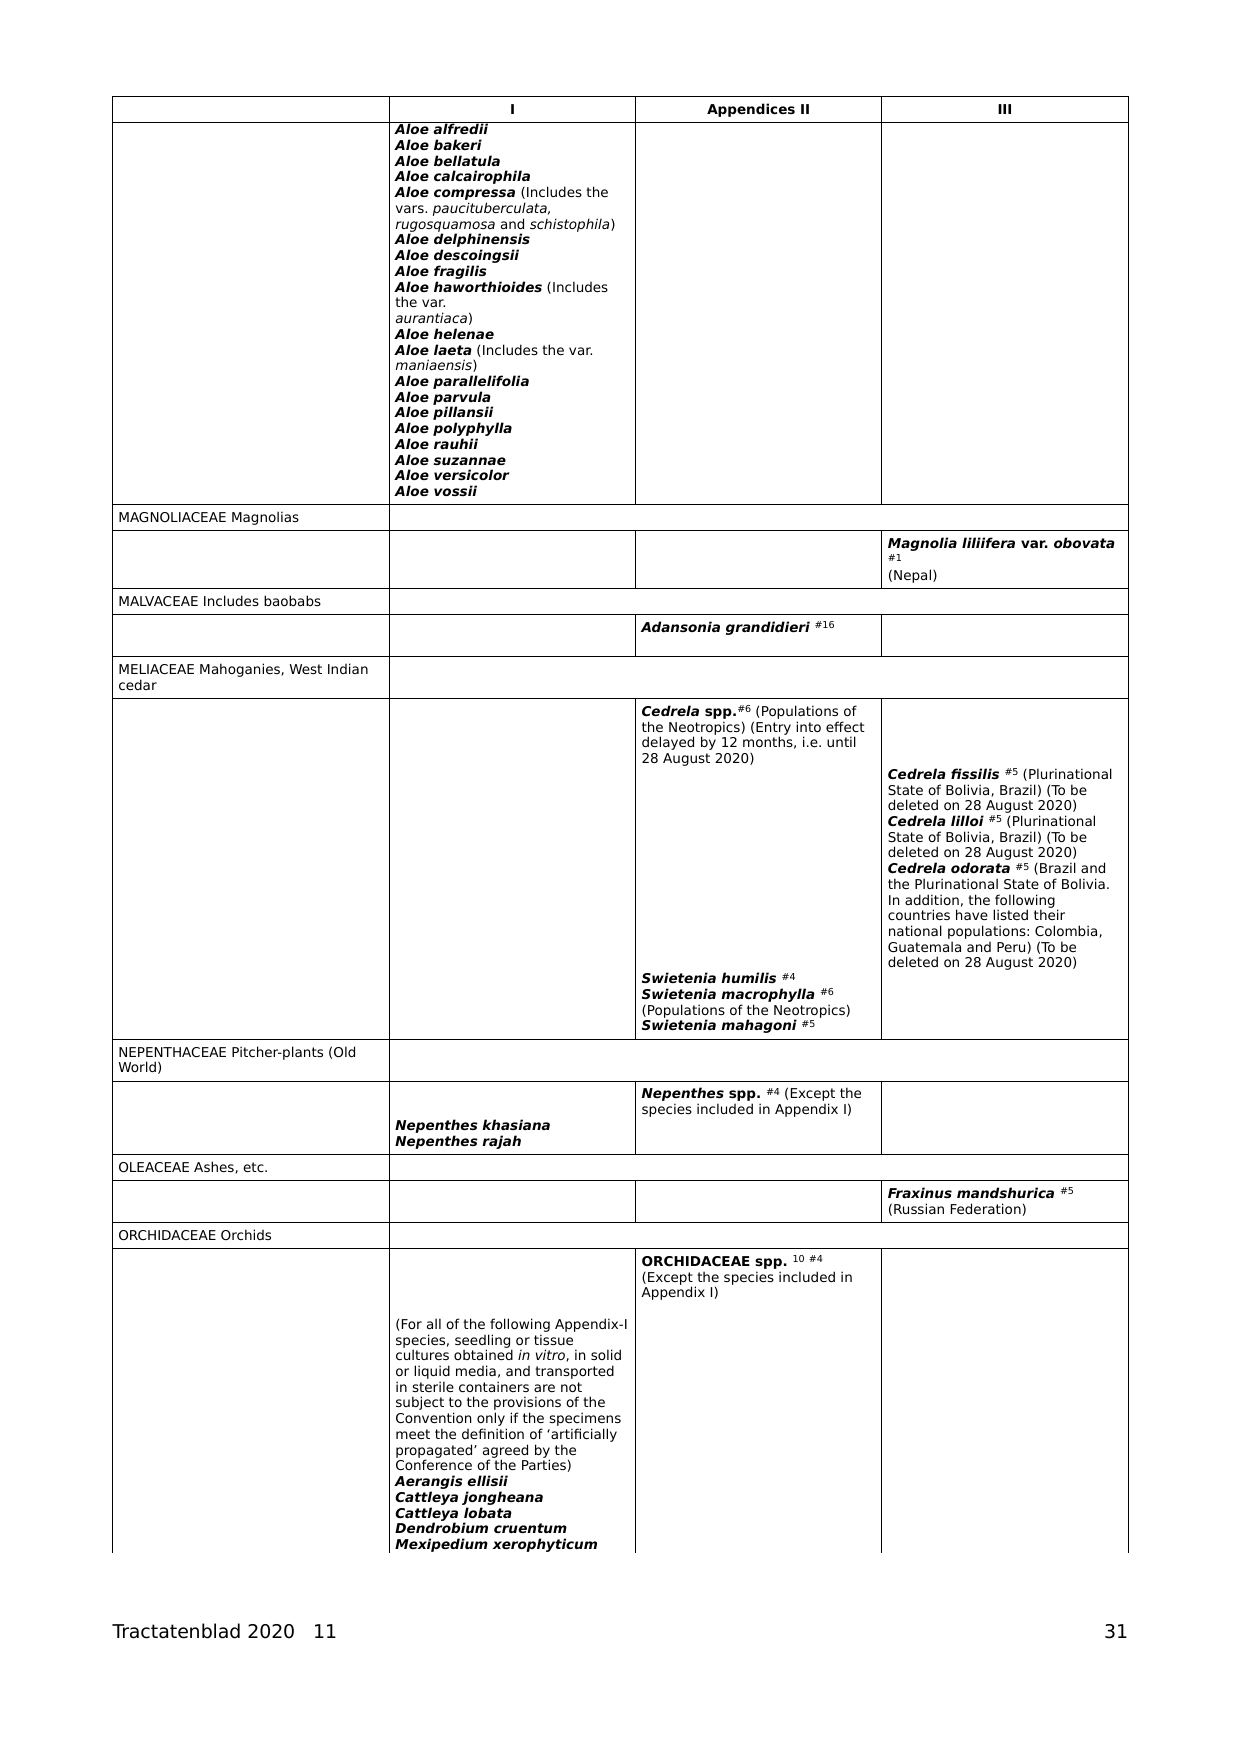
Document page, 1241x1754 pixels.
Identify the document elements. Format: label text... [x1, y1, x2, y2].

table_cell [113, 327, 389, 342]
table_cell [882, 1118, 1128, 1133]
table_cell [882, 437, 1128, 452]
table_cell [882, 1018, 1128, 1039]
table_cell [636, 327, 881, 342]
table_cell [113, 615, 389, 636]
table_cell [636, 484, 881, 504]
table_cell [882, 390, 1128, 405]
table_cell [882, 248, 1128, 264]
table_cell [113, 1317, 389, 1474]
table_cell Swietenia humilis #4 [636, 971, 881, 987]
table_cell [113, 342, 389, 374]
table_cell [636, 279, 881, 327]
table_cell [636, 861, 881, 971]
table_cell [113, 248, 389, 264]
table_cell [390, 657, 1128, 698]
table_cell [636, 154, 881, 169]
table_cell Aloe bakeri [390, 138, 635, 153]
table_cell [882, 264, 1128, 279]
table_cell MAGNOLIACEAE Magnolias [113, 505, 389, 530]
table_cell Cattleya lobata [390, 1505, 635, 1521]
table_cell [636, 1134, 881, 1154]
table_cell [113, 123, 389, 138]
table_cell [113, 636, 389, 656]
table_cell [390, 767, 635, 814]
table_cell [636, 374, 881, 389]
table_cell [113, 861, 389, 971]
table_cell [113, 437, 389, 452]
table_cell [636, 531, 881, 588]
table_cell [390, 1181, 635, 1222]
table_cell Adansonia grandidieri #16 [636, 615, 881, 636]
table_cell [113, 421, 389, 437]
table_cell MALVACEAE Includes baobabs [113, 589, 389, 614]
table_cell [882, 1537, 1128, 1553]
table_cell [636, 185, 881, 232]
table_cell Aloe parvula [390, 390, 635, 405]
table_cell Swietenia macrophylla #6 (Populations of the Neotropics) [636, 987, 881, 1018]
table_cell [636, 1317, 881, 1474]
table_cell [113, 1134, 389, 1154]
table_cell [882, 971, 1128, 987]
table_cell Mexipedium xerophyticum [390, 1537, 635, 1553]
table_cell [636, 138, 881, 153]
table_cell [882, 1249, 1128, 1301]
table_cell [636, 123, 881, 138]
table_cell [882, 636, 1128, 656]
table_cell [882, 615, 1128, 636]
table_cell [113, 1505, 389, 1521]
table_cell [882, 327, 1128, 342]
table_cell MELIACEAE Mahoganies, West Indian cedar [113, 657, 389, 698]
table_cell [390, 861, 635, 971]
table_header I [390, 97, 635, 122]
table_cell [390, 1249, 635, 1301]
table_cell [113, 453, 389, 468]
table_cell Aloe alfredii [390, 123, 635, 138]
table_cell [882, 1490, 1128, 1505]
table_cell [390, 1040, 1128, 1081]
table_cell Aloe fragilis [390, 264, 635, 279]
table_cell [882, 1301, 1128, 1317]
table_cell [113, 1181, 389, 1222]
table_cell Aloe delphinensis [390, 232, 635, 248]
table_cell [882, 1521, 1128, 1537]
table_cell Aloe haworthioides (Includes the var. aurantiaca) [390, 279, 635, 327]
table_cell [882, 232, 1128, 248]
table_cell Aloe laeta (Includes the var. maniaensis) [390, 342, 635, 374]
table_cell [113, 1537, 389, 1553]
table_cell [390, 531, 635, 588]
table_cell [636, 405, 881, 421]
table_cell Cedrela fissilis #5 (Plurinational State of Bolivia, Brazil) (To be deleted on 28 August 2020) [882, 767, 1128, 814]
table_cell Dendrobium cruentum [390, 1521, 635, 1537]
table_cell [882, 405, 1128, 421]
table_cell Magnolia liliifera var. obovata #1 (Nepal) [882, 531, 1128, 588]
table_cell [636, 1474, 881, 1490]
table_cell [113, 814, 389, 861]
table_cell [636, 437, 881, 452]
table_cell [636, 169, 881, 185]
table_cell Aloe bellatula [390, 154, 635, 169]
table_cell Swietenia mahagoni #5 [636, 1018, 881, 1039]
table_cell [882, 374, 1128, 389]
table_cell Aloe suzannae [390, 453, 635, 468]
table_cell Fraxinus mandshurica #5 (Russian Federation) [882, 1181, 1128, 1222]
table_cell ORCHIDACEAE Orchids [113, 1223, 389, 1248]
table_cell [113, 699, 389, 767]
table_cell Aloe calcairophila [390, 169, 635, 185]
table_cell [390, 1301, 635, 1317]
table_cell Nepenthes rajah [390, 1134, 635, 1154]
table_cell Nepenthes khasiana [390, 1118, 635, 1133]
table_cell [113, 279, 389, 327]
table_cell [113, 767, 389, 814]
table_cell [113, 374, 389, 389]
table_cell Aloe parallelifolia [390, 374, 635, 389]
table_cell [636, 1181, 881, 1222]
table_cell [636, 232, 881, 248]
table_cell Cedrela spp.#6 (Populations of the Neotropics) (Entry into effect delayed by 12 months, i.e. until 28 August 2020) [636, 699, 881, 767]
table_cell [882, 123, 1128, 138]
table_cell [882, 484, 1128, 504]
table_header Appendices II [636, 97, 881, 122]
table_cell [113, 1474, 389, 1490]
table_cell [113, 154, 389, 169]
table_cell Aloe descoingsii [390, 248, 635, 264]
table_cell [882, 453, 1128, 468]
table_cell Aloe vossii [390, 484, 635, 504]
table_cell [636, 814, 881, 861]
table_cell Nepenthes spp. #4 (Except the species included in Appendix I) [636, 1082, 881, 1118]
table_cell [113, 987, 389, 1018]
table_cell [636, 1118, 881, 1133]
table_cell [113, 971, 389, 987]
table_cell [636, 453, 881, 468]
table_cell [390, 505, 1128, 530]
table_cell [113, 468, 389, 484]
table_cell [390, 589, 1128, 614]
table_cell [390, 814, 635, 861]
table_cell [636, 636, 881, 656]
table_cell [113, 484, 389, 504]
table_cell [882, 138, 1128, 153]
table_cell Aloe rauhii [390, 437, 635, 452]
table_cell [113, 405, 389, 421]
table_cell [636, 342, 881, 374]
table_cell [113, 1018, 389, 1039]
table_cell Aloe pillansii [390, 405, 635, 421]
table_cell [390, 1018, 635, 1039]
table_cell (For all of the following Appendix-I species, seedling or tissue cultures obtained in vitro, in solid or liquid media, and transported in sterile containers are not subject to the provisions of the Convention only if the specimens meet the definition of ‘artificially propagated’ agreed by the Conference of the Parties) [390, 1317, 635, 1474]
table_cell Aloe helenae [390, 327, 635, 342]
table_cell ORCHIDACEAE spp. 10 #4 (Except the species included in Appendix I) [636, 1249, 881, 1301]
table_cell NEPENTHACEAE Pitcher-plants (Old World) [113, 1040, 389, 1081]
table_cell [113, 1301, 389, 1317]
table_cell [113, 1249, 389, 1301]
table_cell [882, 699, 1128, 767]
table_cell [882, 154, 1128, 169]
table_cell [882, 1505, 1128, 1521]
table_cell [113, 169, 389, 185]
table_cell [882, 1474, 1128, 1490]
table_cell [636, 1490, 881, 1505]
table_cell [882, 1134, 1128, 1154]
table_cell [636, 1537, 881, 1553]
table_cell [390, 1082, 635, 1118]
table_cell [882, 169, 1128, 185]
table_cell [113, 531, 389, 588]
table_cell [636, 264, 881, 279]
table_cell [636, 421, 881, 437]
table_cell [390, 699, 635, 767]
table_cell [390, 987, 635, 1018]
table_cell [113, 264, 389, 279]
table_cell [636, 1521, 881, 1537]
table_cell Aloe polyphylla [390, 421, 635, 437]
table_cell [113, 1118, 389, 1133]
table_cell Aerangis ellisii [390, 1474, 635, 1490]
table_cell [882, 279, 1128, 327]
table_cell [882, 1317, 1128, 1474]
table_cell Aloe compressa (Includes the vars. paucituberculata, rugosquamosa and schistophila) [390, 185, 635, 232]
table_cell [636, 390, 881, 405]
table_cell [113, 1490, 389, 1505]
table_cell [636, 1301, 881, 1317]
table_header [113, 97, 389, 122]
table_cell Aloe versicolor [390, 468, 635, 484]
table_cell [113, 390, 389, 405]
table_cell [390, 615, 635, 636]
table_header III [882, 97, 1128, 122]
table_cell [390, 1223, 1128, 1248]
table_cell [636, 468, 881, 484]
table_cell [390, 971, 635, 987]
table_cell [113, 1521, 389, 1537]
table_cell [636, 767, 881, 814]
table_cell [113, 185, 389, 232]
table_cell [882, 342, 1128, 374]
table_cell Cedrela lilloi #5 (Plurinational State of Bolivia, Brazil) (To be deleted on 28 August 2020) [882, 814, 1128, 861]
table_cell [636, 1505, 881, 1521]
table_cell [882, 185, 1128, 232]
table_cell Cedrela odorata #5 (Brazil and the Plurinational State of Bolivia. In addition, the following countries have listed their national populations: Colombia, Guatemala and Peru) (To be deleted on 28 August 2020) [882, 861, 1128, 971]
table_cell [390, 1155, 1128, 1180]
table_cell Cattleya jongheana [390, 1490, 635, 1505]
table_cell [882, 468, 1128, 484]
table_cell [390, 636, 635, 656]
table_cell [882, 987, 1128, 1018]
table_cell OLEACEAE Ashes, etc. [113, 1155, 389, 1180]
table_cell [113, 138, 389, 153]
table_cell [882, 421, 1128, 437]
table_cell [113, 1082, 389, 1118]
table_cell [113, 232, 389, 248]
table_cell [882, 1082, 1128, 1118]
table_cell [636, 248, 881, 264]
